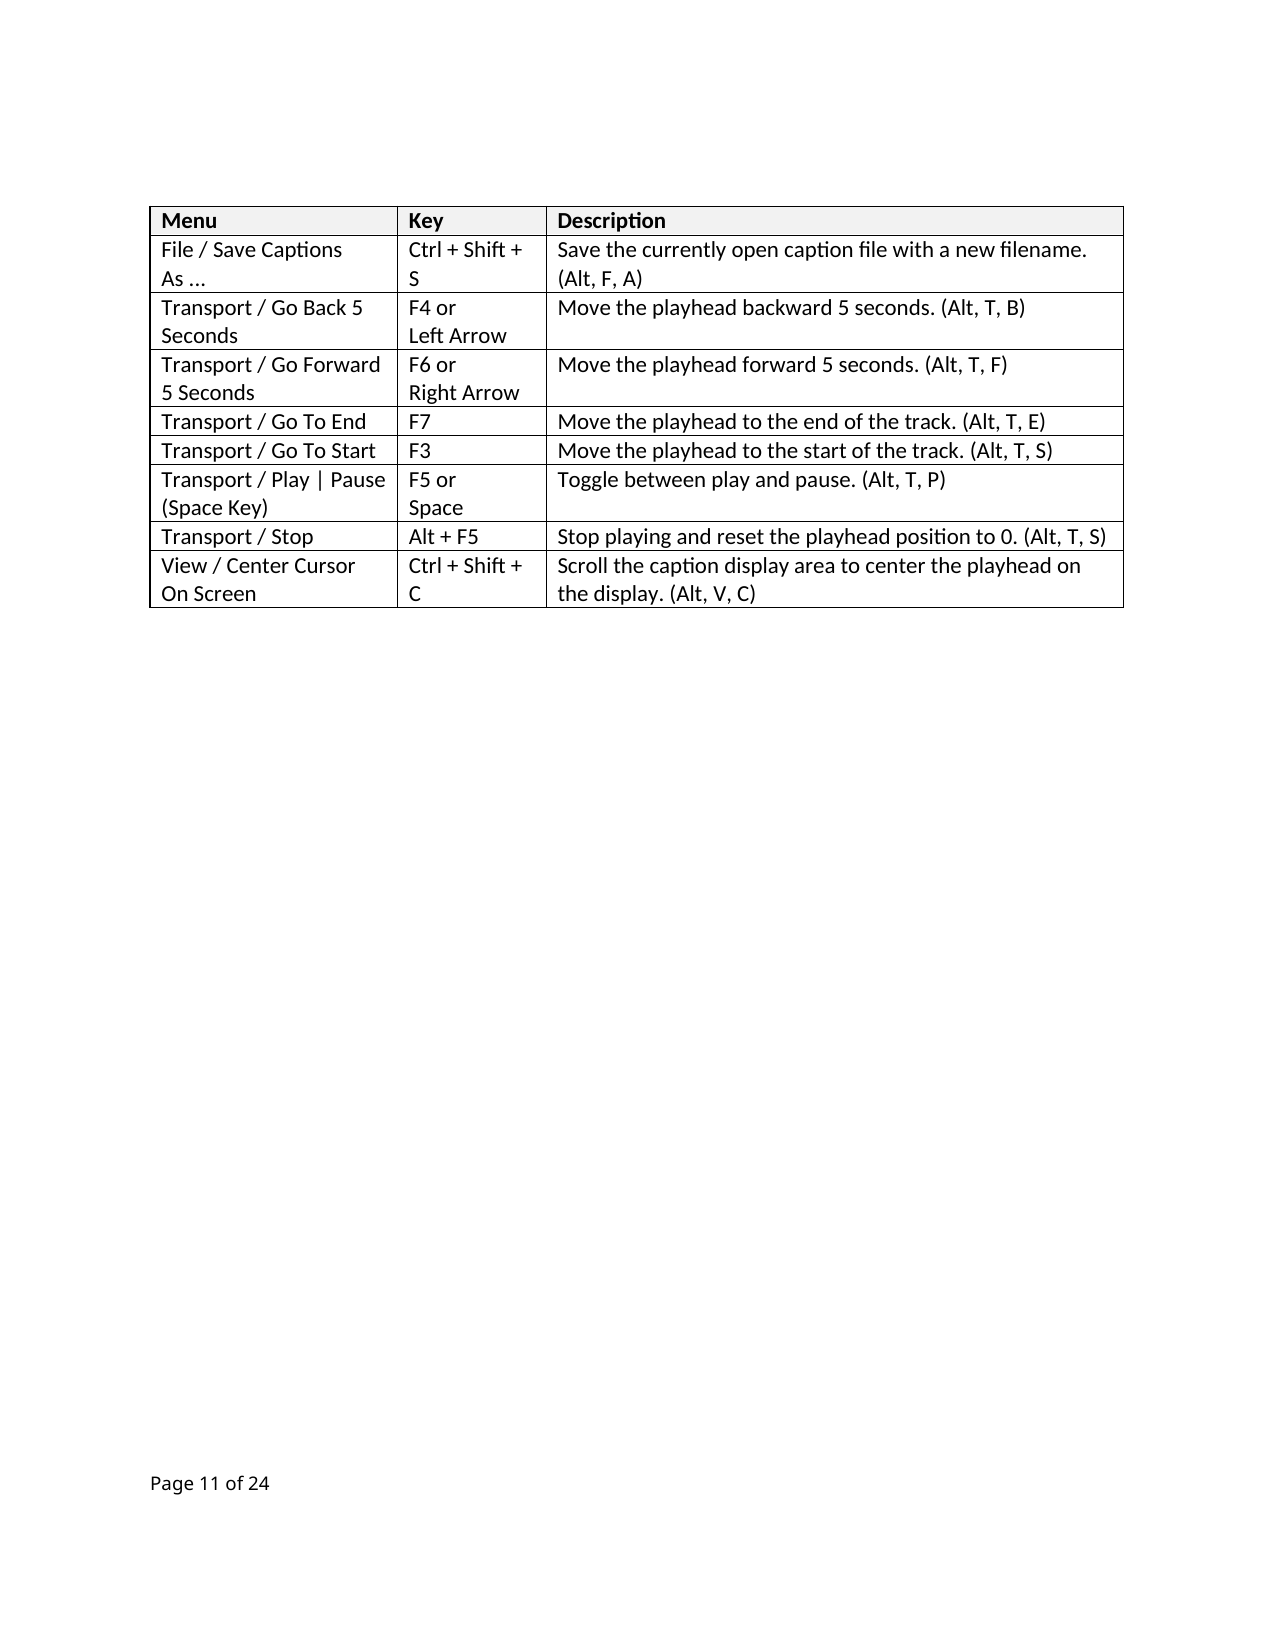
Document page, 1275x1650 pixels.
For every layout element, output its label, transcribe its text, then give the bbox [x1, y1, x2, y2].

table_cell F4 or Left Arrow [398, 293, 546, 349]
table_cell File / Save Captions As ... [151, 236, 397, 292]
table_header Menu [151, 207, 397, 234]
table_cell Move the playhead to the end of the track. (Alt, T, E) [547, 407, 1123, 435]
table_cell Ctrl + Shift + C [398, 551, 546, 607]
table_cell Stop playing and reset the playhead position to 0. (Alt, T, S) [547, 522, 1123, 550]
table_cell Move the playhead backward 5 seconds. (Alt, T, B) [547, 293, 1123, 349]
table_cell Move the playhead to the start of the track. (Alt, T, S) [547, 436, 1123, 464]
table_cell View / Center Cursor On Screen [151, 551, 397, 607]
table_cell F3 [398, 436, 546, 464]
table_cell F6 or Right Arrow [398, 350, 546, 406]
table_cell Transport / Go To Start [151, 436, 397, 464]
table_cell Transport / Go Back 5 Seconds [151, 293, 397, 349]
table_cell Toggle between play and pause. (Alt, T, P) [547, 465, 1123, 521]
table_cell Move the playhead forward 5 seconds. (Alt, T, F) [547, 350, 1123, 406]
table_cell Transport / Stop [151, 522, 397, 550]
table_header Description [547, 207, 1123, 234]
table_cell Ctrl + Shift + S [398, 236, 546, 292]
table_cell Scroll the caption display area to center the playhead on the display. (Alt, V, C) [547, 551, 1123, 607]
table_cell Transport / Go To End [151, 407, 397, 435]
table_cell Transport / Go Forward 5 Seconds [151, 350, 397, 406]
table_cell F5 or Space [398, 465, 546, 521]
table_cell Save the currently open caption file with a new filename. (Alt, F, A) [547, 236, 1123, 292]
table_cell Transport / Play | Pause (Space Key) [151, 465, 397, 521]
table_cell F7 [398, 407, 546, 435]
table_header Key [398, 207, 546, 234]
table_cell Alt + F5 [398, 522, 546, 550]
